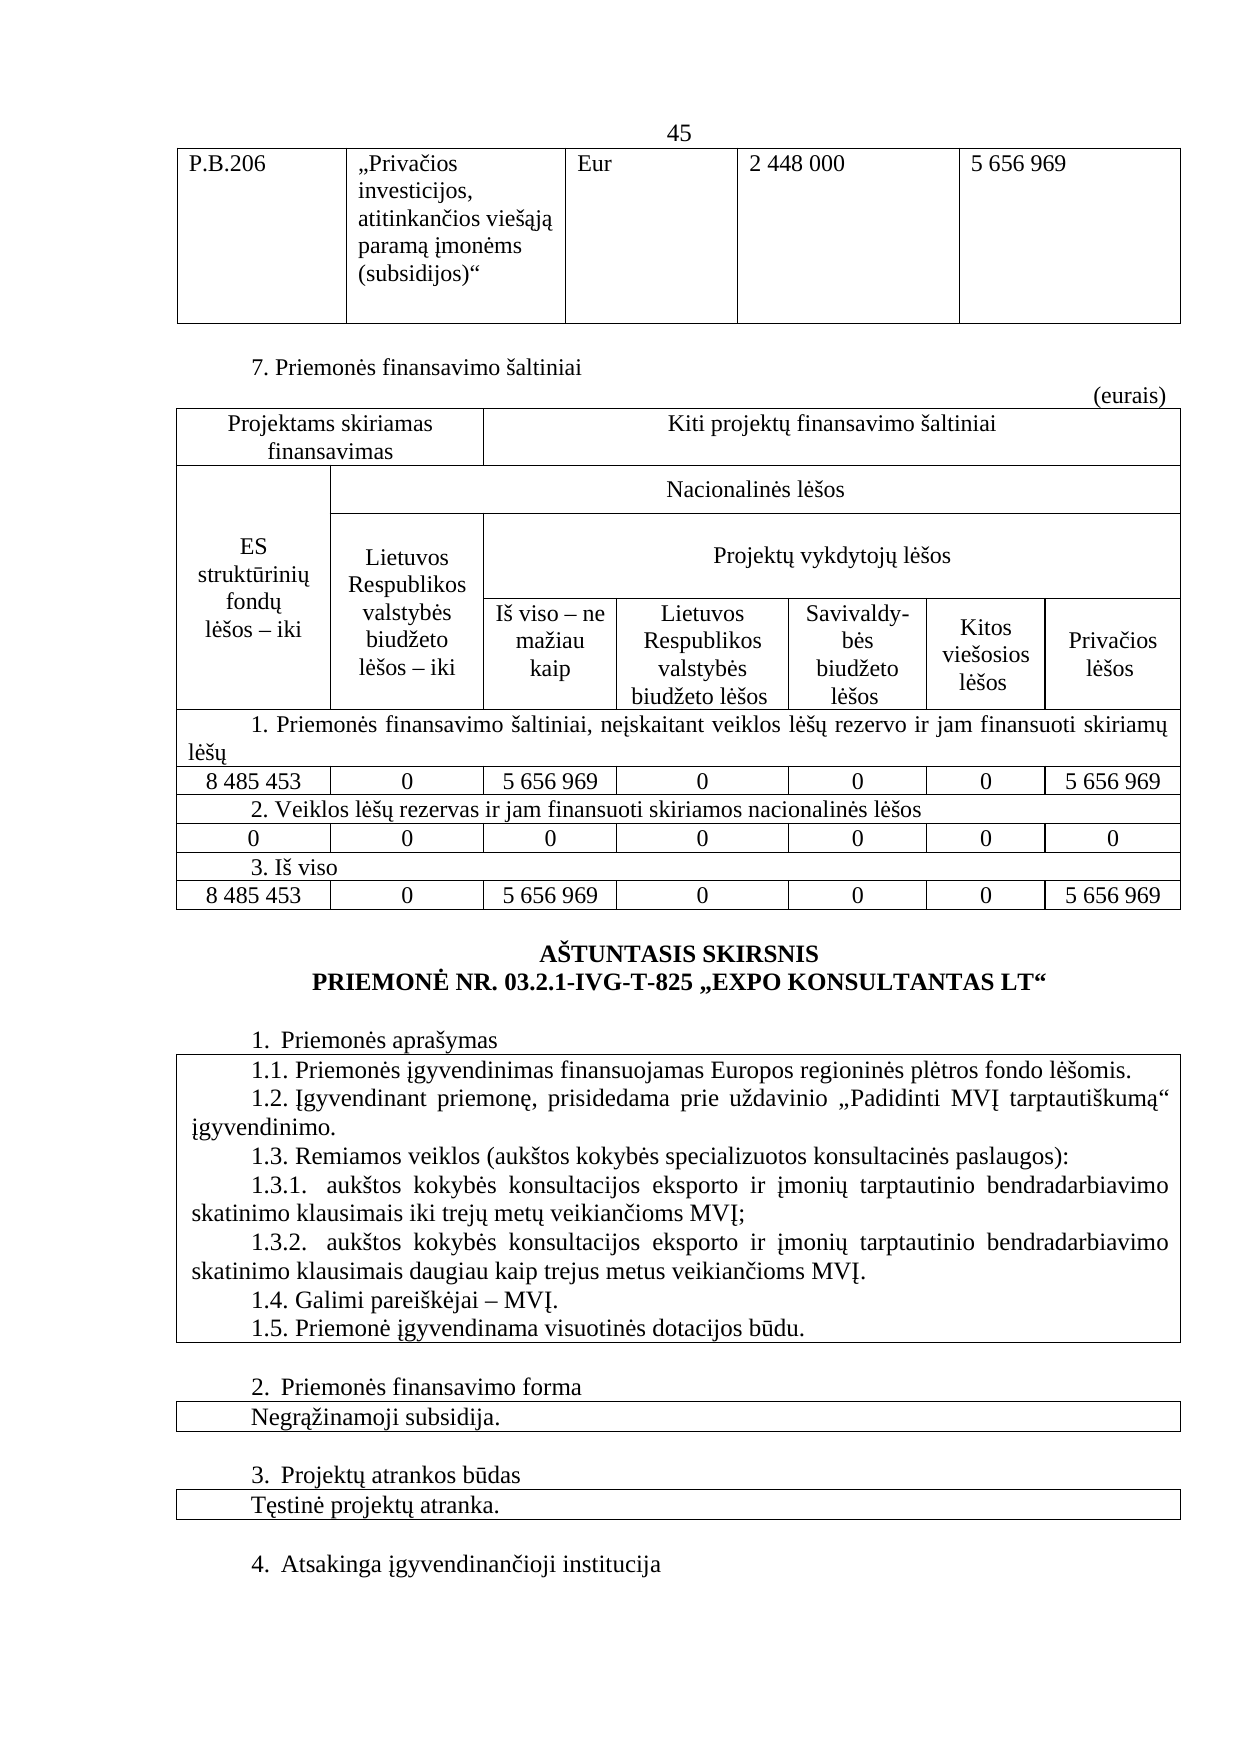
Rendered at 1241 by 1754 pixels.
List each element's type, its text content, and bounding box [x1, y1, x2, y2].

table_cell 0 [789, 767, 926, 794]
table_cell „Privačios investicijos, atitinkančios viešąją paramą įmonėms (subsidijos)“ [347, 149, 565, 323]
table_cell 1.3. Remiamos veiklos (aukštos kokybės specializuotos konsultacinės paslaugos): 1.3.1. aukštos kokybės konsultacijos eksporto ir įmonių tarptautinio bendradarbiavimo skatinimo klausimais iki trejų metų veikiančioms MVĮ; 1.3.2. aukštos kokybės konsultacijos eksporto ir įmonių tarptautinio bendradarbiavimo skatinimo klausimais daugiau kaip trejus metus veikiančioms MVĮ. [177, 1141, 1180, 1285]
table_cell 5 656 969 [1046, 767, 1180, 794]
table_cell 3. Iš viso [177, 853, 1180, 880]
table_cell Kitos viešosios lėšos [927, 599, 1044, 709]
table_cell 1.5. Priemonė įgyvendinama visuotinės dotacijos būdu. [177, 1314, 1180, 1342]
table_cell 0 [177, 824, 330, 852]
table_cell ES struktūrinių fondų lėšos – iki [177, 466, 330, 709]
text 3. Projektų atrankos būdas [251, 1460, 1181, 1489]
table_cell 0 [927, 767, 1044, 794]
table_cell Lietuvos Respublikos valstybės biudžeto lėšos [617, 599, 788, 709]
table_cell Lietuvos Respublikos valstybės biudžeto lėšos – iki [331, 514, 483, 709]
table_cell P.B.206 [178, 149, 346, 323]
text 1. Priemonės aprašymas [251, 1025, 1181, 1054]
text 2. Priemonės finansavimo forma [251, 1372, 1181, 1401]
table_cell 1.4. Galimi pareiškėjai – MVĮ. [177, 1285, 1180, 1313]
table_header Projektams skiriamas finansavimas [177, 409, 483, 464]
table_cell Savivaldy-bės biudžeto lėšos [789, 599, 926, 709]
table_cell Nacionalinės lėšos [331, 466, 1180, 513]
table_cell 2 448 000 [738, 149, 959, 323]
text 4. Atsakinga įgyvendinančioji institucija [251, 1549, 1181, 1577]
table_cell 0 [617, 767, 788, 794]
table_cell 0 [789, 881, 926, 909]
table_cell 0 [484, 824, 616, 852]
text 7. Priemonės finansavimo šaltiniai [177, 353, 1181, 381]
table_cell 0 [617, 881, 788, 909]
table_cell Projektų vykdytojų lėšos [484, 514, 1180, 598]
text PRIEMONĖ NR. 03.2.1-IVG-T-825 „EXPO KONSULTANTAS LT“ [177, 967, 1181, 996]
table_cell 0 [331, 881, 483, 909]
table_cell 0 [927, 824, 1044, 852]
table_cell 8 485 453 [177, 767, 330, 794]
table_cell 2. Veiklos lėšų rezervas ir jam finansuoti skiriamos nacionalinės lėšos [177, 795, 1180, 823]
table_cell 5 656 969 [484, 881, 616, 909]
table_cell 5 656 969 [484, 767, 616, 794]
table_cell 8 485 453 [177, 881, 330, 909]
table_cell 5 656 969 [1046, 881, 1180, 909]
table_cell Iš viso – ne mažiau kaip [484, 599, 616, 709]
table_cell 0 [617, 824, 788, 852]
table_cell 0 [927, 881, 1044, 909]
table_header 1.1. Priemonės įgyvendinimas finansuojamas Europos regioninės plėtros fondo lėšomis. 1.2. Įgyvendinant priemonę, prisidedama prie uždavinio „Padidinti MVĮ tarptautiškumą“ įgyvendinimo. [177, 1055, 1180, 1141]
table_cell 0 [789, 824, 926, 852]
table_header Negrąžinamoji subsidija. [177, 1402, 1180, 1431]
table_cell 0 [331, 767, 483, 794]
table_cell Eur [566, 149, 737, 323]
table_header Kiti projektų finansavimo šaltiniai [484, 409, 1180, 464]
table_cell Privačios lėšos [1046, 599, 1180, 709]
text (eurais) [177, 381, 1181, 408]
text AŠTUNTASIS SKIRSNIS [177, 939, 1181, 967]
table_header Tęstinė projektų atranka. [177, 1490, 1180, 1519]
table_cell 5 656 969 [960, 149, 1180, 323]
table_cell 1. Priemonės finansavimo šaltiniai, neįskaitant veiklos lėšų rezervo ir jam finansuoti skiriamų lėšų [177, 710, 1180, 766]
table_cell 0 [1046, 824, 1180, 852]
table_cell 0 [331, 824, 483, 852]
